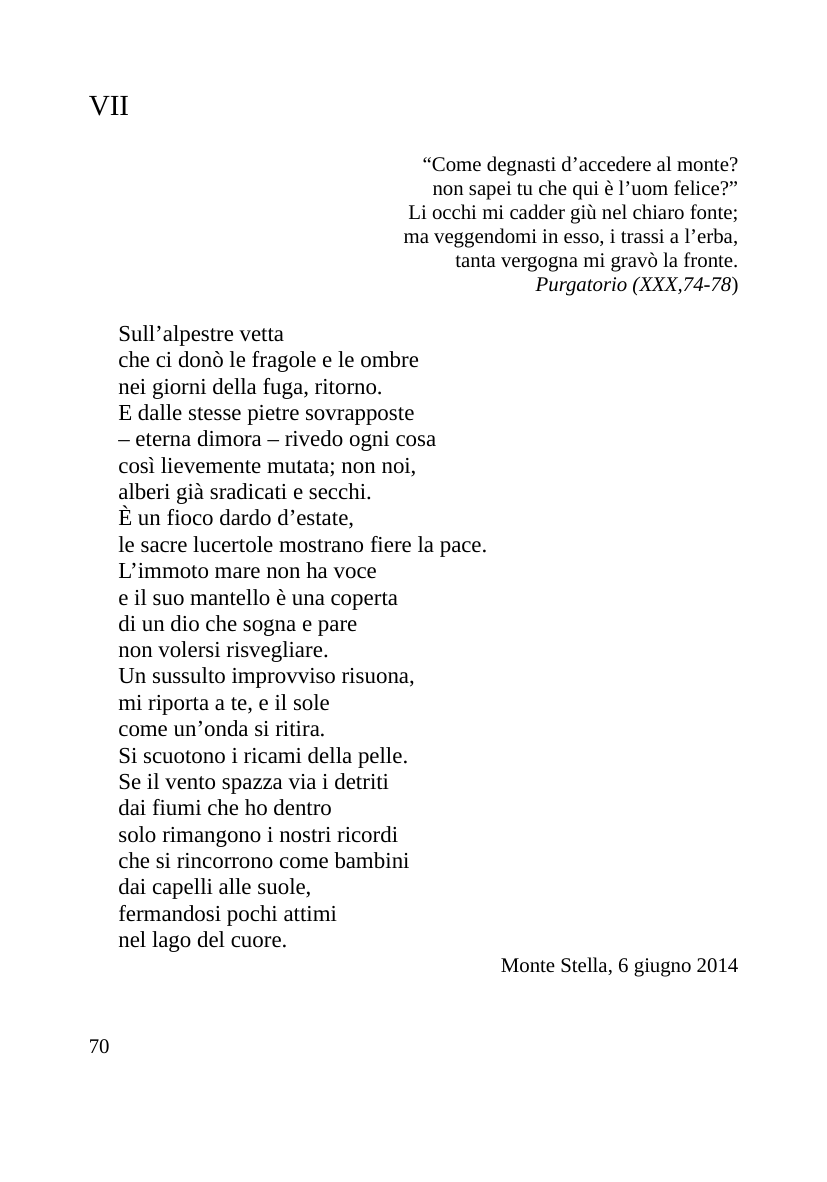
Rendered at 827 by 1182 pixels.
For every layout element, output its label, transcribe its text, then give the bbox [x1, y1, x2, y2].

text Si scuotono i ricami della pelle. [88, 742, 738, 768]
text solo rimangono i nostri ricordi [88, 821, 738, 847]
text Un sussulto improvviso risuona, [88, 663, 738, 689]
text così lievemente mutata; non noi, [88, 452, 738, 478]
text – eterna dimora – rivedo ogni cosa [88, 425, 738, 452]
text E dalle stesse pietre sovrapposte [88, 399, 738, 425]
text le sacre lucertole mostrano fiere la pace. [88, 531, 738, 557]
text ma veggendomi in esso, i trassi a l’erba, [88, 224, 738, 248]
text come un’onda si ritira. [88, 715, 738, 742]
text non sapei tu che qui è l’uom felice?” [88, 176, 738, 200]
text L’immoto mare non ha voce [88, 557, 738, 583]
text Purgatorio (XXX,74-78) [88, 272, 738, 296]
text “Come degnasti d’accedere al monte? [88, 152, 738, 176]
text mi riporta a te, e il sole [88, 689, 738, 715]
text Li occhi mi cadder giù nel chiaro fonte; [88, 200, 738, 224]
text e il suo mantello è una coperta [88, 583, 738, 610]
text che si rincorrono come bambini [88, 847, 738, 873]
text non volersi risvegliare. [88, 636, 738, 663]
text tanta vergogna mi gravò la fronte. [88, 248, 738, 272]
text dai fiumi che ho dentro [88, 794, 738, 821]
text di un dio che sogna e pare [88, 610, 738, 636]
text dai capelli alle suole, [88, 873, 738, 900]
text nel lago del cuore. [88, 926, 738, 952]
text alberi già sradicati e secchi. [88, 478, 738, 504]
text VII [88, 88, 738, 122]
text È un fioco dardo d’estate, [88, 504, 738, 531]
text Se il vento spazza via i detriti [88, 768, 738, 794]
text nei giorni della fuga, ritorno. [88, 373, 738, 399]
text che ci donò le fragole e le ombre [88, 346, 738, 373]
text Monte Stella, 6 giugno 2014 [88, 952, 738, 977]
text Sull’alpestre vetta [88, 320, 738, 346]
text fermandosi pochi attimi [88, 900, 738, 926]
